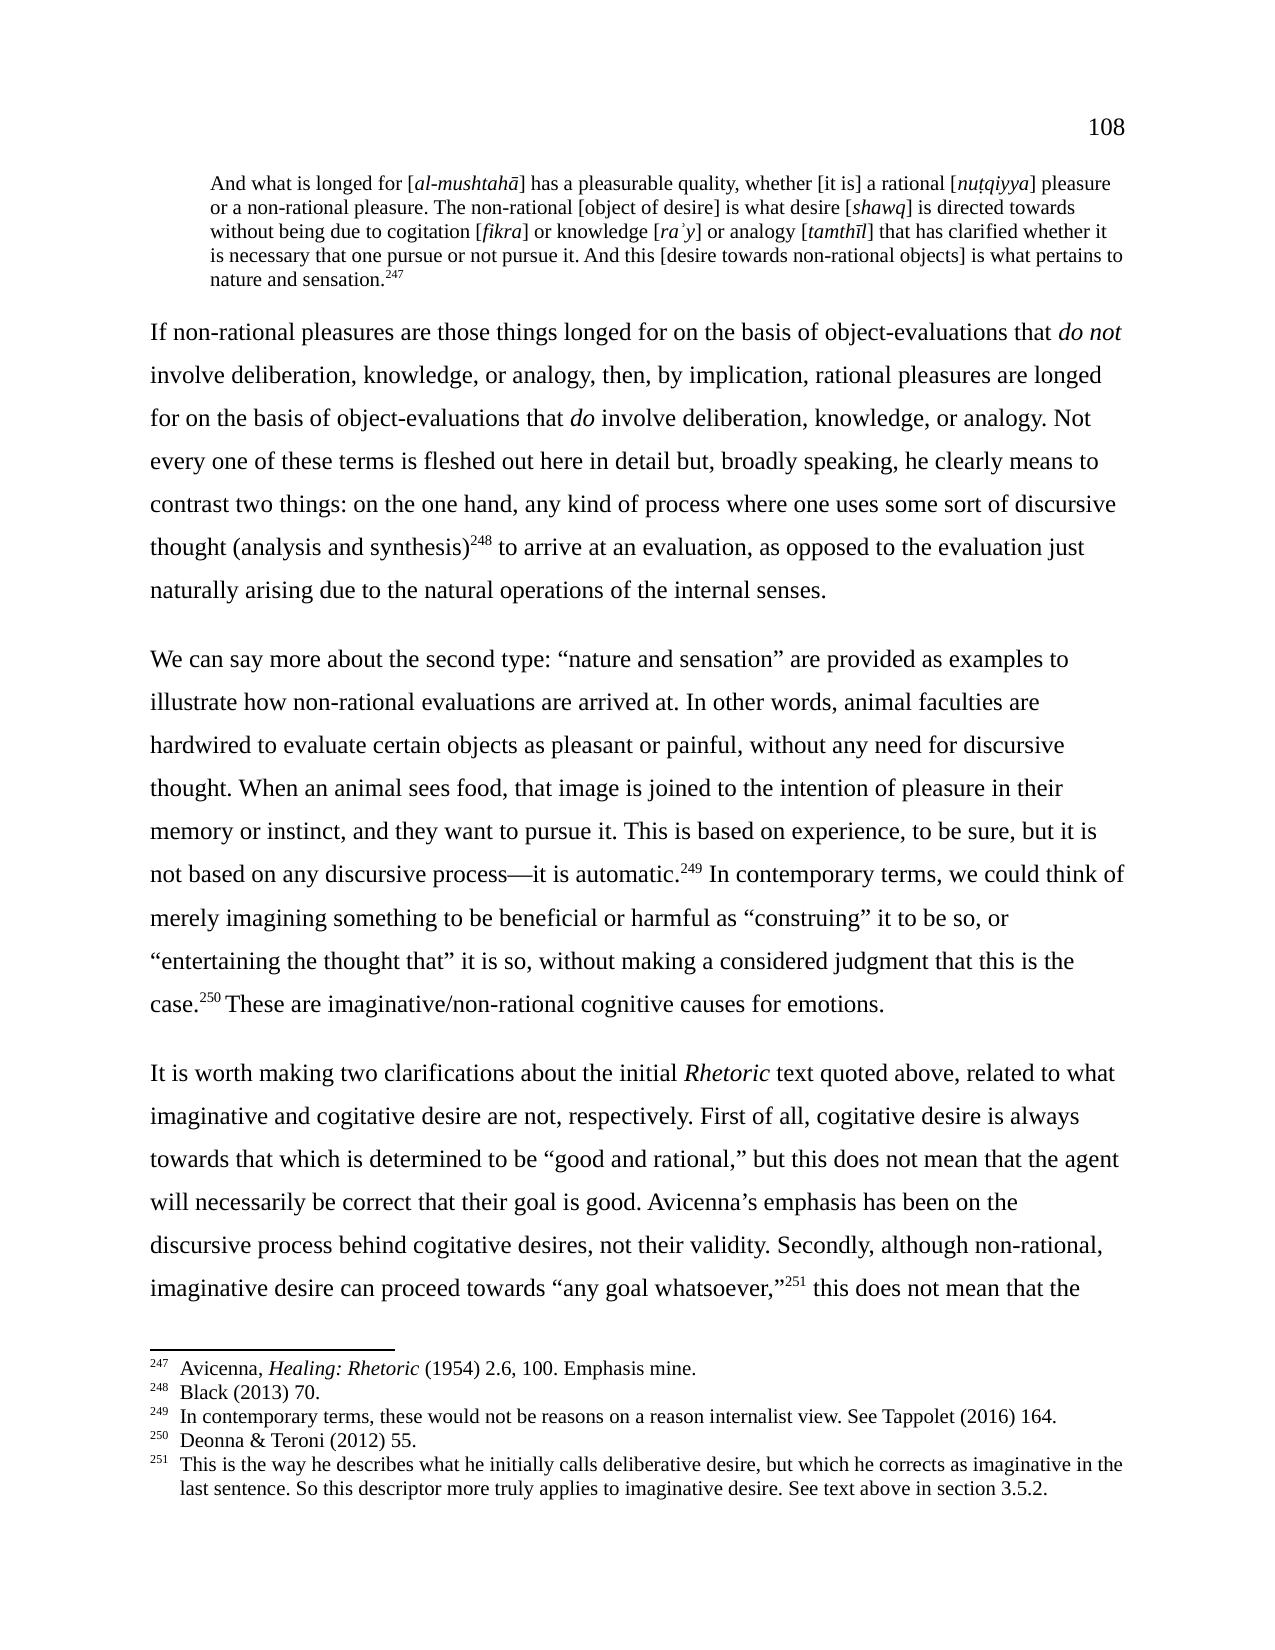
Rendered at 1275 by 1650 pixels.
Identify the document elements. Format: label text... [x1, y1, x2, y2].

text This is the way he describes what he initially calls deliberative desire, but which he corrects as imaginative in the last sentence. So this descriptor more truly applies to imaginative desire. See text above in section 3.5.2. [150, 1452, 1125, 1500]
text It is worth making two clarifications about the initial Rhetoric text quoted above, related to what imaginative and cogitative desire are not, respectively. First of all, cogitative desire is always towards that which is determined to be “good and rational,” but this does not mean that the agent will necessarily be correct that their goal is good. Avicenna’s emphasis has been on the discursive process behind cogitative desires, not their validity. Secondly, although non-rational, imaginative desire can proceed towards “any goal whatsoever,” this does not mean that the [150, 1058, 1125, 1302]
text Black (2013) 70. [150, 1380, 1125, 1404]
text If non-rational pleasures are those things longed for on the basis of object-evaluations that do not involve deliberation, knowledge, or analogy, then, by implication, rational pleasures are longed for on the basis of object-evaluations that do involve deliberation, knowledge, or analogy. Not every one of these terms is fleshed out here in detail but, broadly speaking, he clearly means to contrast two things: on the one hand, any kind of process where one uses some sort of discursive thought (analysis and synthesis) to arrive at an evaluation, as opposed to the evaluation just naturally arising due to the natural operations of the internal senses. [150, 317, 1125, 604]
text And what is longed for [al-mushtahā] has a pleasurable quality, whether [it is] a rational [nuṭqiyya] pleasure or a non-rational pleasure. The non-rational [object of desire] is what desire [shawq] is directed towards without being due to cogitation [fikra] or knowledge [raʾy] or analogy [tamthīl] that has clarified whether it is necessary that one pursue or not pursue it. And this [desire towards non-rational objects] is what pertains to nature and sensation. [210, 171, 1125, 291]
text Deonna & Teroni (2012) 55. [150, 1428, 1125, 1452]
text Avicenna, Healing: Rhetoric (1954) 2.6, 100. Emphasis mine. [150, 1356, 1125, 1380]
text In contemporary terms, these would not be reasons on a reason internalist view. See Tappolet (2016) 164. [150, 1404, 1125, 1428]
text We can say more about the second type: “nature and sensation” are provided as examples to illustrate how non-rational evaluations are arrived at. In other words, animal faculties are hardwired to evaluate certain objects as pleasant or painful, without any need for discursive thought. When an animal sees food, that image is joined to the intention of pleasure in their memory or instinct, and they want to pursue it. This is based on experience, to be sure, but it is not based on any discursive process—it is automatic. In contemporary terms, we could think of merely imagining something to be beneficial or harmful as “construing” it to be so, or “entertaining the thought that” it is so, without making a considered judgment that this is the case. These are imaginative/non-rational cognitive causes for emotions. [150, 644, 1125, 1018]
